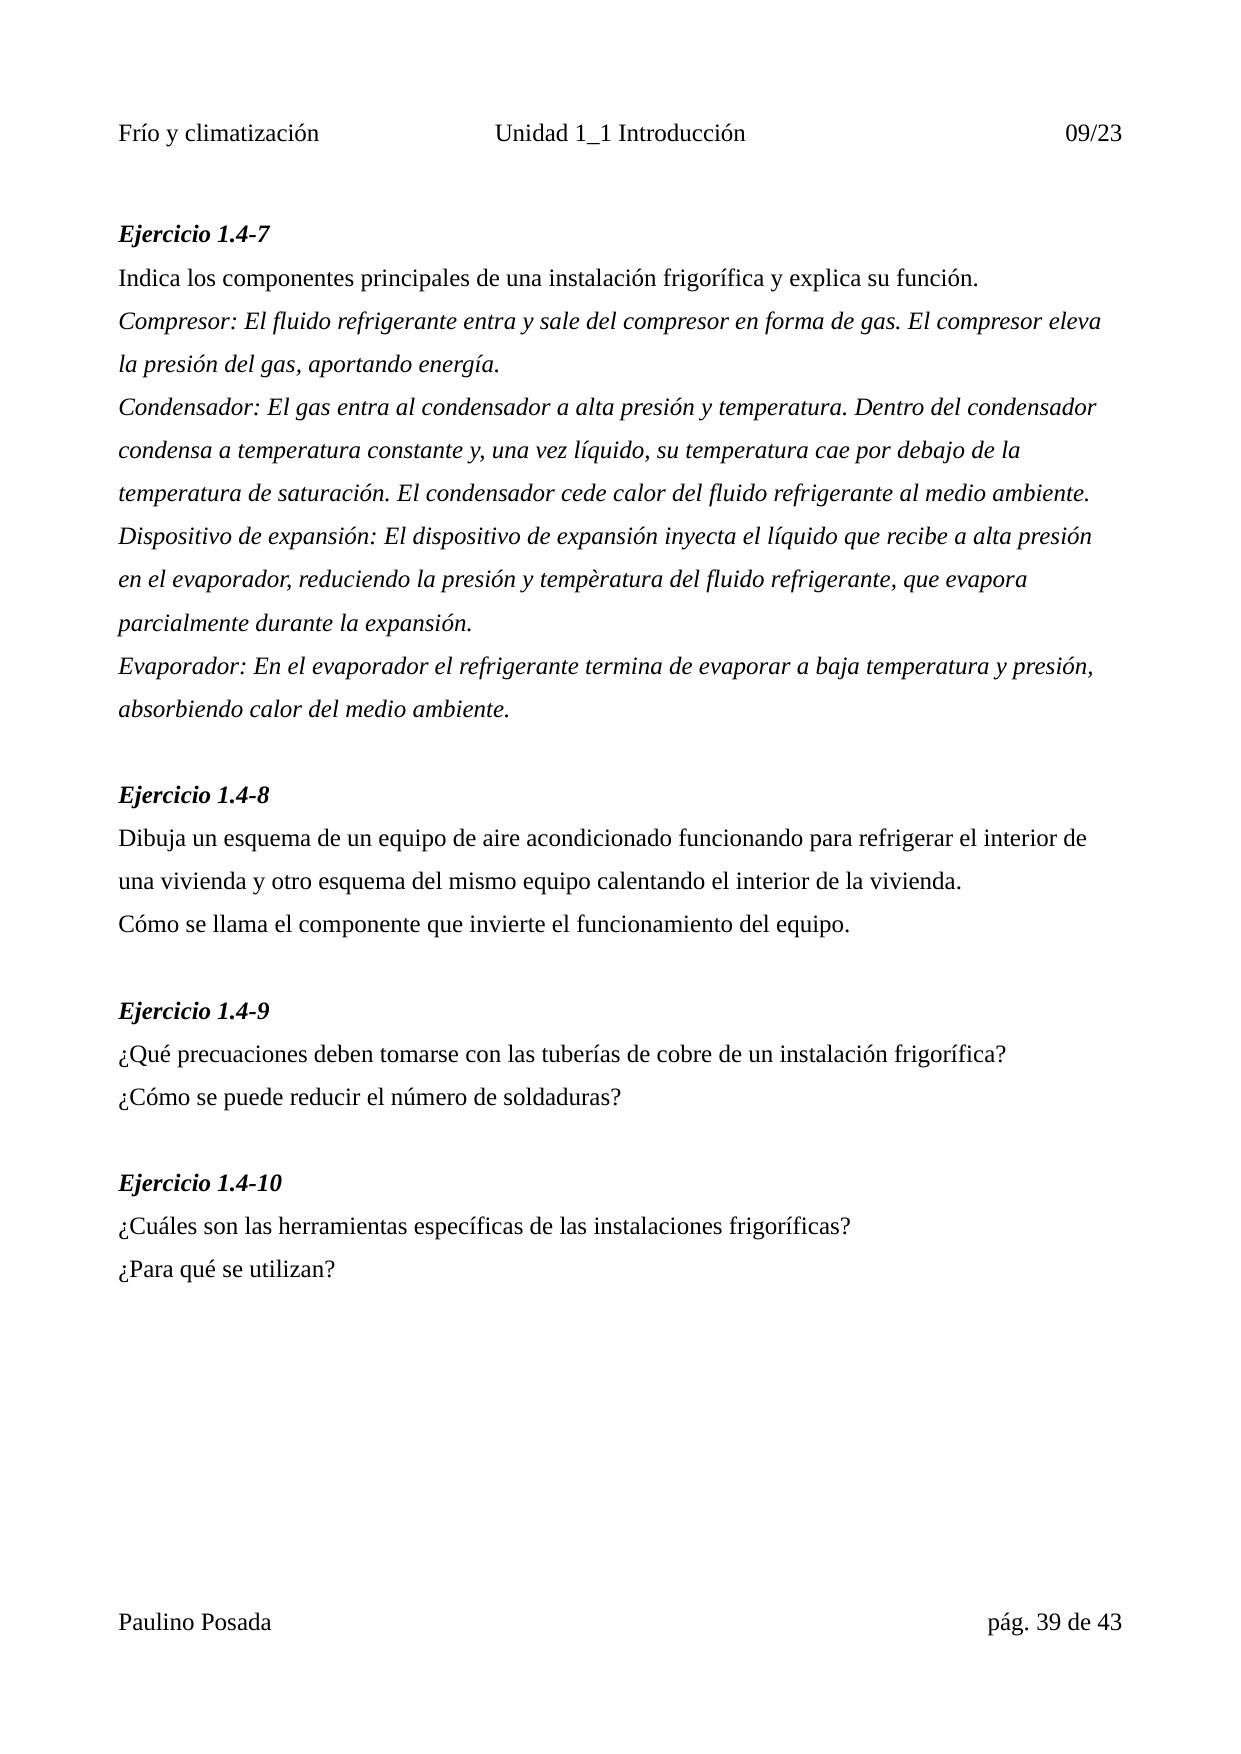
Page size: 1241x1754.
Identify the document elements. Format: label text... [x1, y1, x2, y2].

text Ejercicio 1.4-7 [118, 219, 1122, 248]
text Condensador: El gas entra al condensador a alta presión y temperatura. Dentro del condensador condensa a temperatura constante y, una vez líquido, su temperatura cae por debajo de la temperatura de saturación. El condensador cede calor del fluido refrigerante al medio ambiente. [118, 392, 1122, 507]
text Evaporador: En el evaporador el refrigerante termina de evaporar a baja temperatura y presión, absorbiendo calor del medio ambiente. [118, 651, 1122, 723]
text Compresor: El fluido refrigerante entra y sale del compresor en forma de gas. El compresor eleva la presión del gas, aportando energía. [118, 306, 1122, 378]
text ¿Cómo se puede reducir el número de soldaduras? [118, 1082, 1122, 1111]
text ¿Para qué se utilizan? [118, 1254, 1122, 1283]
text Dibuja un esquema de un equipo de aire acondicionado funcionando para refrigerar el interior de una vivienda y otro esquema del mismo equipo calentando el interior de la vivienda. [118, 823, 1122, 895]
text Ejercicio 1.4-10 [118, 1168, 1122, 1197]
text Ejercicio 1.4-8 [118, 780, 1122, 809]
text Indica los componentes principales de una instalación frigorífica y explica su función. [118, 263, 1122, 291]
text Dispositivo de expansión: El dispositivo de expansión inyecta el líquido que recibe a alta presión en el evaporador, reduciendo la presión y tempèratura del fluido refrigerante, que evapora parcialmente durante la expansión. [118, 521, 1122, 636]
text Ejercicio 1.4-9 [118, 996, 1122, 1024]
text ¿Qué precuaciones deben tomarse con las tuberías de cobre de un instalación frigorífica? [118, 1039, 1122, 1068]
text ¿Cuáles son las herramientas específicas de las instalaciones frigoríficas? [118, 1211, 1122, 1240]
text Cómo se llama el componente que invierte el funcionamiento del equipo. [118, 909, 1122, 938]
